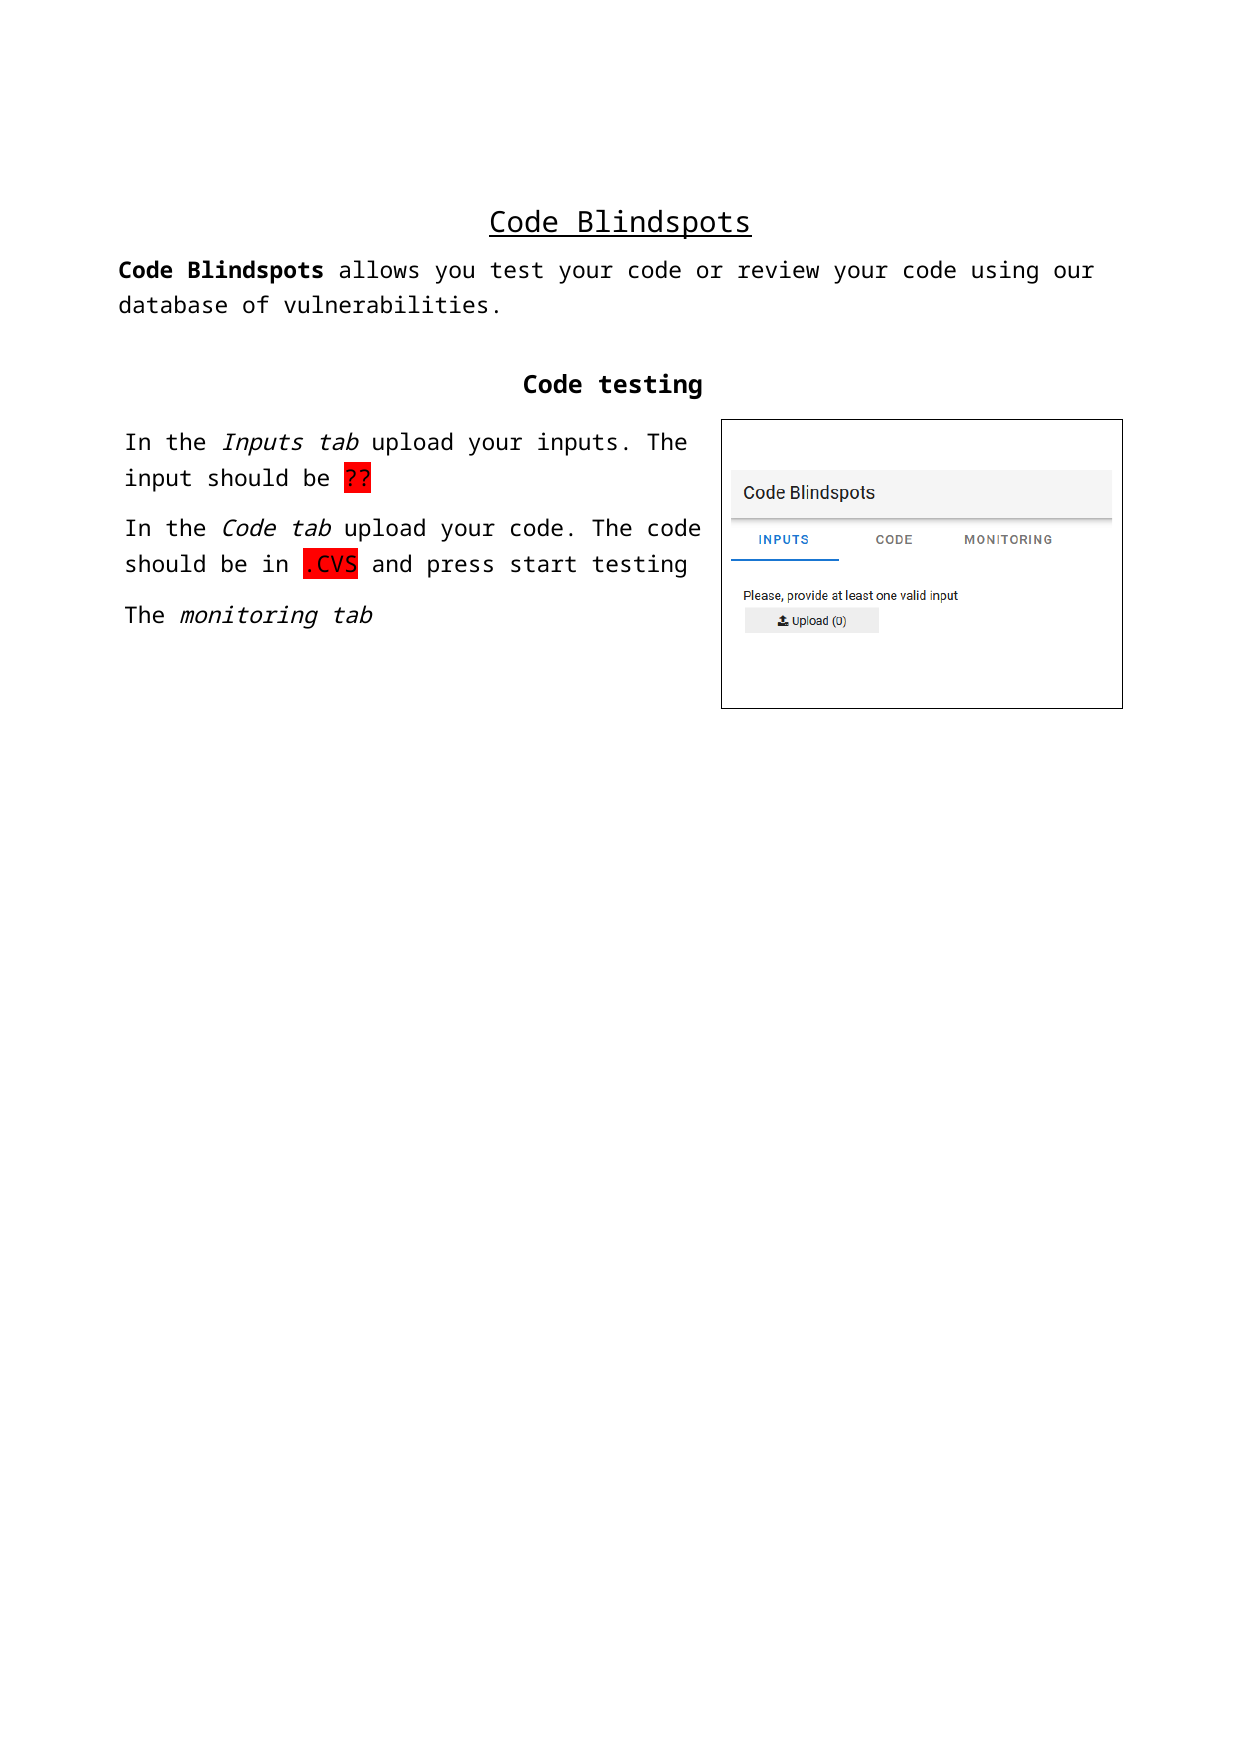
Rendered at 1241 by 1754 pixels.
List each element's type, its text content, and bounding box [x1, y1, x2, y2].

table_cell [722, 420, 1122, 708]
table_header Code testing [118, 340, 1122, 419]
table_cell In the Inputs tab upload your inputs. The input should be ?? In the Code tab upload your code. The code should be in .CVS and press start testing The monitoring tab [118, 419, 721, 708]
text Code Blindspots allows you test your code or review your code using our database of vulnerabilities. [118, 253, 1122, 321]
picture [731, 470, 1113, 657]
subtitle Code Blindspots [118, 201, 1122, 241]
